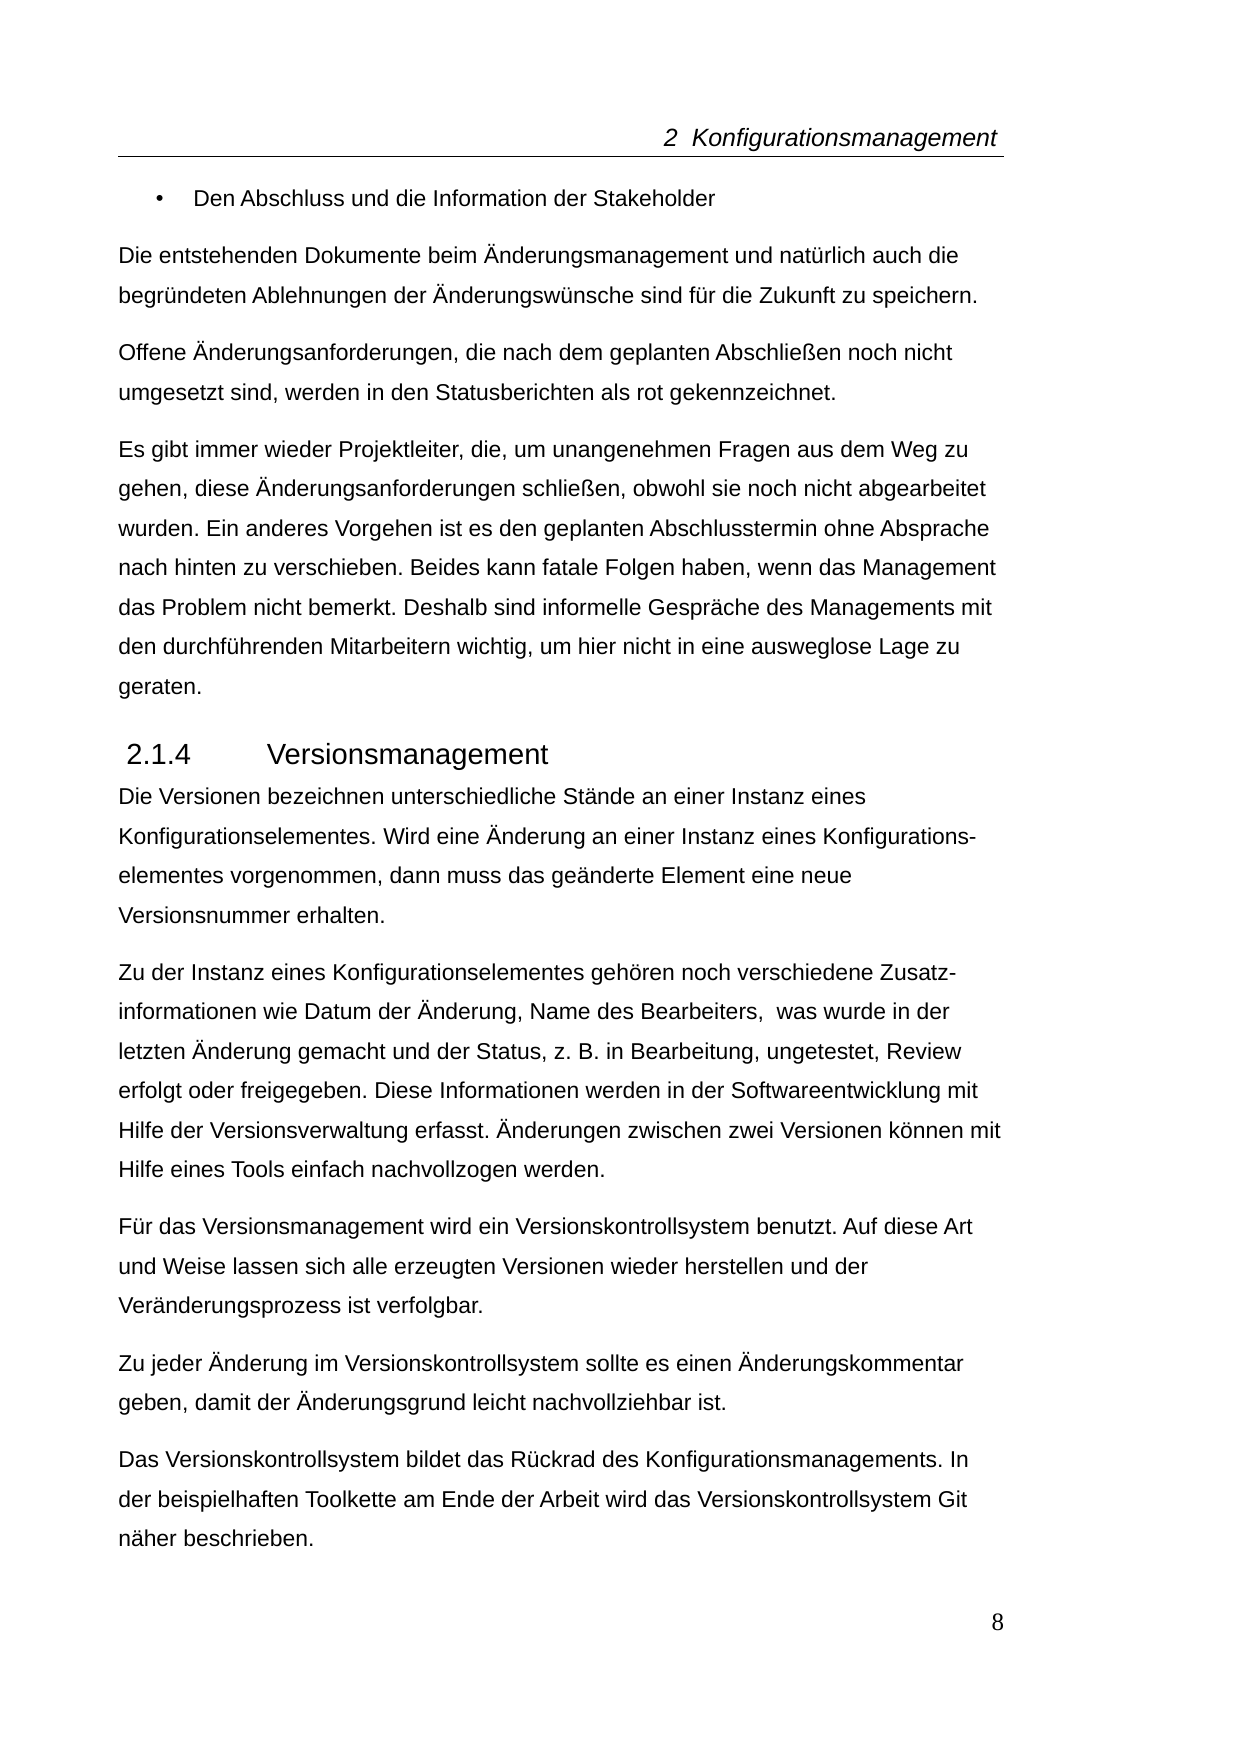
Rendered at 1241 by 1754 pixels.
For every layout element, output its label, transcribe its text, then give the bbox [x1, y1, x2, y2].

subtitle Versionsmanagement [118, 737, 1004, 771]
text Das Versionskontrollsystem bildet das Rückrad des Konfigurationsmanagements. In der beispielhaften Toolkette am Ende der Arbeit wird das Versionskontrollsystem Git näher beschrieben. [118, 1446, 1004, 1551]
text Für das Versionsmanagement wird ein Versionskontrollsystem benutzt. Auf diese Art und Weise lassen sich alle erzeugten Versionen wieder herstellen und der Veränderungsprozess ist verfolgbar. [118, 1213, 1004, 1319]
text Zu jeder Änderung im Versionskontrollsystem sollte es einen Änderungskommentar geben, damit der Änderungsgrund leicht nachvollziehbar ist. [118, 1349, 1004, 1415]
text Es gibt immer wieder Projektleiter, die, um unangenehmen Fragen aus dem Weg zu gehen, diese Änderungsanforderungen schließen, obwohl sie noch nicht abgearbeitet wurden. Ein anderes Vorgehen ist es den geplanten Abschlusstermin ohne Absprache nach hinten zu verschieben. Beides kann fatale Folgen haben, wenn das Management das Problem nicht bemerkt. Deshalb sind informelle Gespräche des Managements mit den durchführenden Mitarbeitern wichtig, um hier nicht in eine ausweglose Lage zu geraten. [118, 436, 1004, 699]
text Die Versionen bezeichnen unterschiedliche Stände an einer Instanz eines Konfigurationselementes. Wird eine Änderung an einer Instanz eines Konfigurations-elementes vorgenommen, dann muss das geänderte Element eine neue Versionsnummer erhalten. [118, 783, 1004, 928]
text Die entstehenden Dokumente beim Änderungsmanagement und natürlich auch die begründeten Ablehnungen der Änderungswünsche sind für die Zukunft zu speichern. [118, 242, 1004, 308]
text Offene Änderungsanforderungen, die nach dem geplanten Abschließen noch nicht umgesetzt sind, werden in den Statusberichten als rot gekennzeichnet. [118, 339, 1004, 405]
list Den Abschluss und die Information der Stakeholder [156, 185, 1004, 212]
text Zu der Instanz eines Konfigurationselementes gehören noch verschiedene Zusatz-informationen wie Datum der Änderung, Name des Bearbeiters, was wurde in der letzten Änderung gemacht und der Status, z. B. in Bearbeitung, ungetestet, Review erfolgt oder freigegeben. Diese Informationen werden in der Softwareentwicklung mit Hilfe der Versionsverwaltung erfasst. Änderungen zwischen zwei Versionen können mit Hilfe eines Tools einfach nachvollzogen werden. [118, 959, 1004, 1182]
